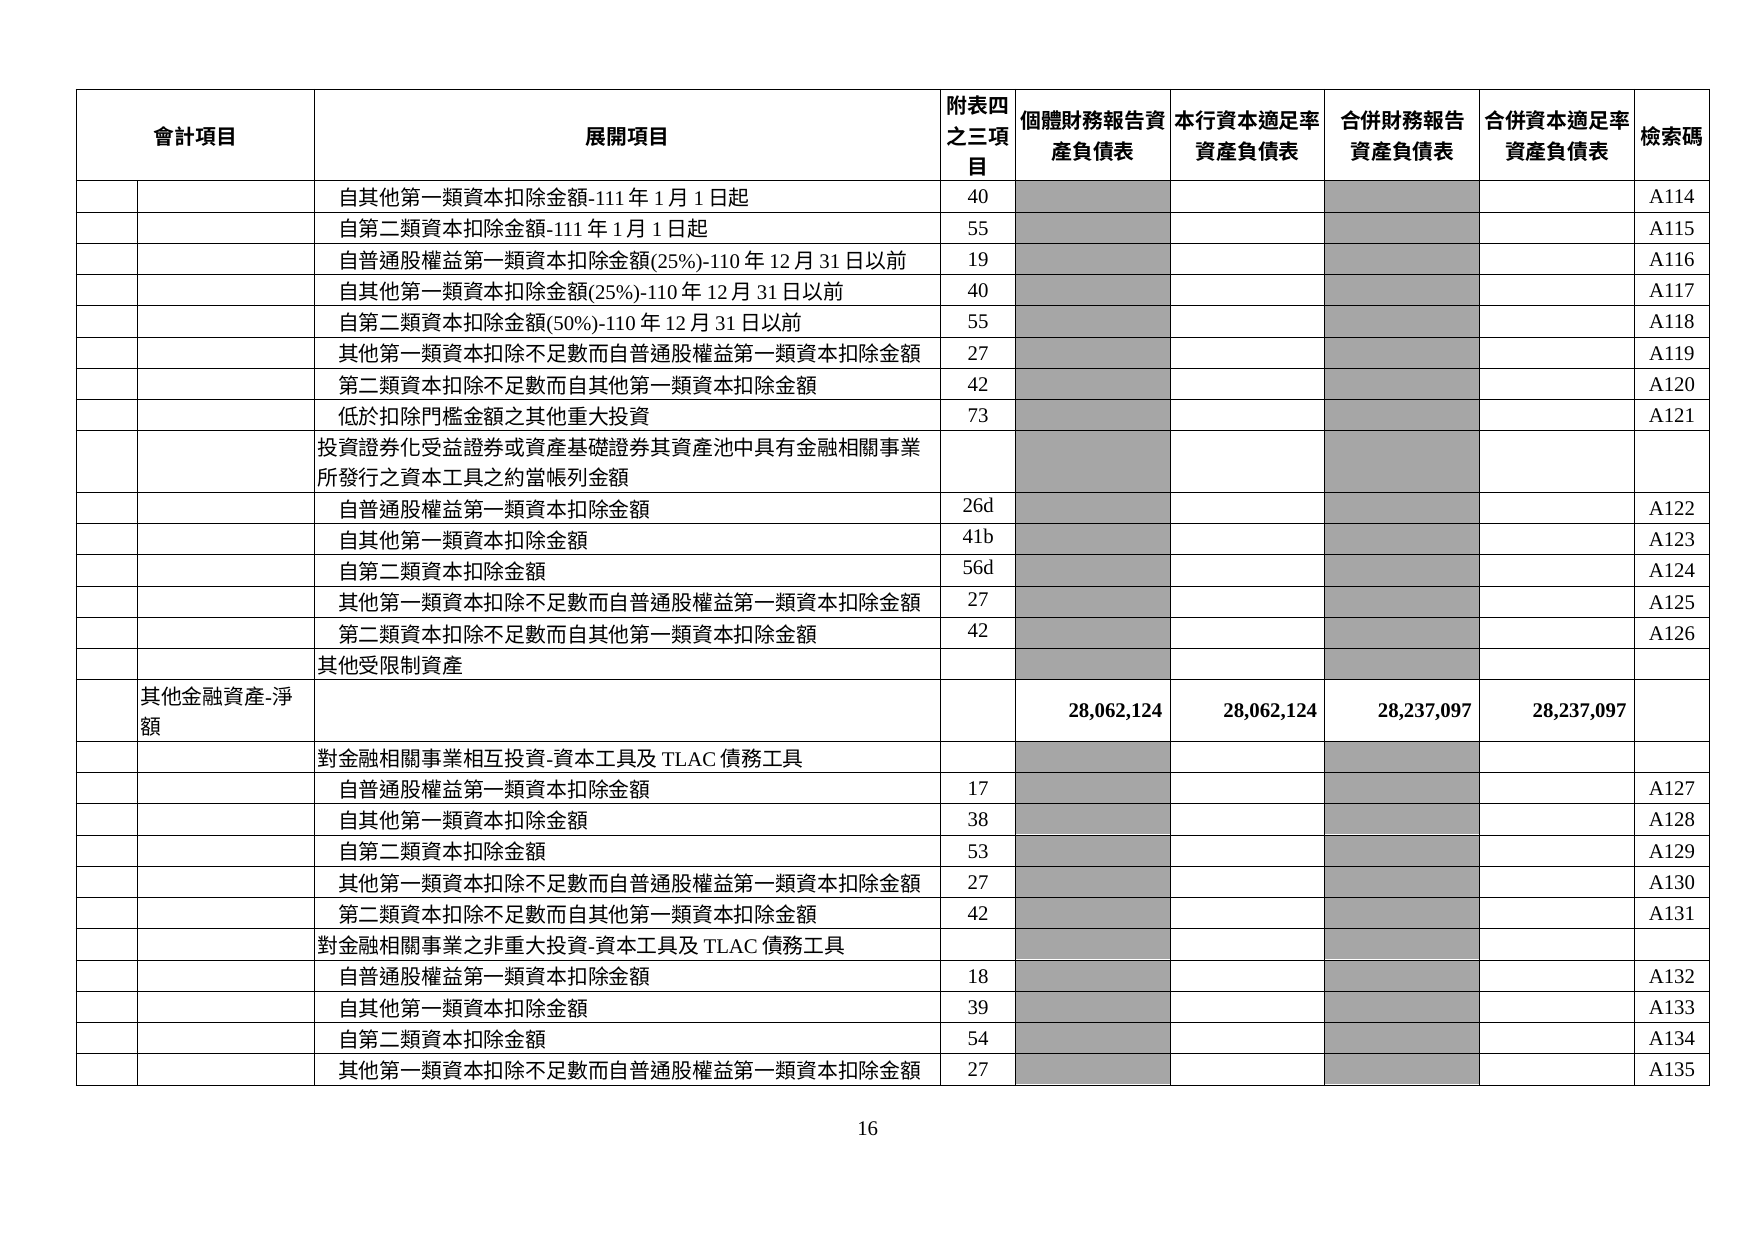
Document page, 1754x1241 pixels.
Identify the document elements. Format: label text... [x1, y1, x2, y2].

table_cell [1635, 680, 1709, 741]
table_cell [77, 524, 137, 554]
table_cell [1016, 649, 1170, 679]
table_cell [1325, 306, 1479, 337]
table_cell [77, 867, 137, 897]
table_cell [1480, 244, 1634, 274]
table_cell [1016, 555, 1170, 586]
table_cell 55 [941, 306, 1015, 337]
table_cell A119 [1635, 338, 1709, 368]
table_cell [1635, 742, 1709, 772]
table_cell [1635, 431, 1709, 492]
table_cell [1171, 181, 1324, 212]
table_cell [1325, 524, 1479, 554]
table_cell 投資證券化受益證券或資產基礎證券其資產池中具有金融相關事業所發行之資本工具之約當帳列金額 [315, 431, 940, 492]
table_cell [77, 742, 137, 772]
table_cell [77, 338, 137, 368]
table_cell [1171, 836, 1324, 866]
table_cell [1325, 742, 1479, 772]
table_header 展開項目 [315, 90, 940, 180]
table_cell [1325, 369, 1479, 399]
table_cell [1171, 961, 1324, 991]
table_cell [1325, 400, 1479, 430]
table_cell [77, 275, 137, 305]
table_cell [1016, 213, 1170, 243]
table_cell [77, 213, 137, 243]
table_cell 自普通股權益第一類資本扣除金額 [315, 493, 940, 523]
table_cell [1016, 742, 1170, 772]
table_cell A124 [1635, 555, 1709, 586]
table_cell [138, 181, 314, 212]
table_cell [941, 431, 1015, 492]
table_cell [941, 742, 1015, 772]
table_cell [1171, 867, 1324, 897]
table_cell [1016, 369, 1170, 399]
table_cell [77, 244, 137, 274]
table_cell [1016, 524, 1170, 554]
table_cell 19 [941, 244, 1015, 274]
table_cell [1016, 338, 1170, 368]
table_cell [1325, 804, 1479, 834]
table_cell [941, 680, 1015, 741]
table_cell [138, 524, 314, 554]
table_cell [77, 1023, 137, 1053]
table_cell [138, 1054, 314, 1084]
table_cell [138, 493, 314, 523]
table_cell [1325, 992, 1479, 1022]
table_cell [1480, 369, 1634, 399]
table_cell [1171, 1023, 1324, 1053]
table_cell [1480, 867, 1634, 897]
table_cell A130 [1635, 867, 1709, 897]
table_cell [1325, 898, 1479, 928]
table_cell [1480, 275, 1634, 305]
table_cell 39 [941, 992, 1015, 1022]
table_cell [1325, 493, 1479, 523]
table_cell [138, 275, 314, 305]
table_cell [138, 338, 314, 368]
table_header 個體財務報告資產負債表 [1016, 90, 1170, 180]
table_cell 自第二類資本扣除金額 [315, 555, 940, 586]
table_cell [941, 649, 1015, 679]
table_cell A133 [1635, 992, 1709, 1022]
table_cell [1480, 618, 1634, 648]
table_cell A132 [1635, 961, 1709, 991]
table_cell [1171, 431, 1324, 492]
table_header 本行資本適足率 資產負債表 [1171, 90, 1324, 180]
table_cell 27 [941, 1054, 1015, 1084]
table_cell [1171, 244, 1324, 274]
table_cell [77, 400, 137, 430]
table_cell 27 [941, 338, 1015, 368]
table_cell 其他受限制資產 [315, 649, 940, 679]
table_cell [138, 649, 314, 679]
table_cell [1325, 1023, 1479, 1053]
table_cell [1016, 587, 1170, 617]
table_cell 42 [941, 898, 1015, 928]
table_cell [138, 431, 314, 492]
table_cell 28,062,124 [1016, 680, 1170, 741]
table_cell [1171, 649, 1324, 679]
table_cell [1325, 773, 1479, 803]
table_cell [1325, 338, 1479, 368]
table_cell A129 [1635, 836, 1709, 866]
table_cell [1171, 742, 1324, 772]
table_cell [1016, 618, 1170, 648]
table_cell [1325, 836, 1479, 866]
table_cell [1171, 804, 1324, 834]
table_cell 自普通股權益第一類資本扣除金額(25%)-110年12月31日以前 [315, 244, 940, 274]
table_cell [1171, 929, 1324, 959]
table_cell 其他第一類資本扣除不足數而自普通股權益第一類資本扣除金額 [315, 587, 940, 617]
table_cell [1171, 555, 1324, 586]
table_cell A117 [1635, 275, 1709, 305]
table_cell [1171, 213, 1324, 243]
table_cell [1171, 493, 1324, 523]
table_cell [1480, 524, 1634, 554]
table_cell 自第二類資本扣除金額 [315, 1023, 940, 1053]
table_cell [77, 431, 137, 492]
table_cell [138, 306, 314, 337]
table_cell 42 [941, 618, 1015, 648]
table_cell [1325, 431, 1479, 492]
table_cell [1480, 961, 1634, 991]
table_cell [1480, 742, 1634, 772]
table_cell 第二類資本扣除不足數而自其他第一類資本扣除金額 [315, 618, 940, 648]
table_cell [1171, 898, 1324, 928]
table_cell [1171, 275, 1324, 305]
table_cell [1016, 929, 1170, 959]
table_cell 28,237,097 [1480, 680, 1634, 741]
table_cell [138, 1023, 314, 1053]
table_cell [1016, 306, 1170, 337]
table_cell 18 [941, 961, 1015, 991]
table_cell A121 [1635, 400, 1709, 430]
table_cell 55 [941, 213, 1015, 243]
table_cell [1480, 1054, 1634, 1084]
table_cell [1480, 773, 1634, 803]
table_cell A118 [1635, 306, 1709, 337]
table_cell [1480, 929, 1634, 959]
table_header 合併財務報告 資產負債表 [1325, 90, 1479, 180]
table_header 檢索碼 [1635, 90, 1709, 180]
table_cell [138, 836, 314, 866]
table_cell [77, 929, 137, 959]
table_cell [77, 836, 137, 866]
table_cell [1325, 929, 1479, 959]
table_cell [1016, 804, 1170, 834]
table_cell [77, 680, 137, 741]
table_cell A127 [1635, 773, 1709, 803]
table_cell 40 [941, 181, 1015, 212]
table_cell [1171, 338, 1324, 368]
table_cell 第二類資本扣除不足數而自其他第一類資本扣除金額 [315, 898, 940, 928]
table_cell [1016, 1023, 1170, 1053]
table_cell [1480, 431, 1634, 492]
table_cell [1325, 244, 1479, 274]
table_cell [1480, 306, 1634, 337]
table_cell [1325, 867, 1479, 897]
table_cell [1016, 836, 1170, 866]
table_cell 28,237,097 [1325, 680, 1479, 741]
table_cell [315, 680, 940, 741]
table_cell [77, 1054, 137, 1084]
table_cell 自第二類資本扣除金額(50%)-110年12月31日以前 [315, 306, 940, 337]
table_cell A131 [1635, 898, 1709, 928]
table_cell [1325, 587, 1479, 617]
table_cell [1480, 338, 1634, 368]
table_cell [138, 555, 314, 586]
table_cell 54 [941, 1023, 1015, 1053]
table_cell A116 [1635, 244, 1709, 274]
table_cell [77, 773, 137, 803]
table_cell A120 [1635, 369, 1709, 399]
table_cell A126 [1635, 618, 1709, 648]
table_cell [1171, 524, 1324, 554]
table_cell 其他第一類資本扣除不足數而自普通股權益第一類資本扣除金額 [315, 1054, 940, 1084]
table_cell [1016, 431, 1170, 492]
table_cell 自第二類資本扣除金額-111年1月1日起 [315, 213, 940, 243]
table_cell [1171, 306, 1324, 337]
table_cell 其他第一類資本扣除不足數而自普通股權益第一類資本扣除金額 [315, 338, 940, 368]
table_cell [1480, 555, 1634, 586]
table_cell A128 [1635, 804, 1709, 834]
table_cell 自其他第一類資本扣除金額 [315, 804, 940, 834]
table_cell [1325, 618, 1479, 648]
table_cell [1016, 181, 1170, 212]
table_cell 自其他第一類資本扣除金額 [315, 524, 940, 554]
table_cell 自普通股權益第一類資本扣除金額 [315, 773, 940, 803]
table_cell [1325, 1054, 1479, 1084]
table_cell [1480, 649, 1634, 679]
table_cell [1016, 400, 1170, 430]
table_cell [77, 804, 137, 834]
table_cell [138, 773, 314, 803]
table_cell [1480, 181, 1634, 212]
table_cell [138, 867, 314, 897]
table_cell [1016, 773, 1170, 803]
table_cell [138, 961, 314, 991]
table_cell A134 [1635, 1023, 1709, 1053]
table_cell [1480, 400, 1634, 430]
table_cell 自其他第一類資本扣除金額-111年1月1日起 [315, 181, 940, 212]
table_cell [1016, 244, 1170, 274]
table_cell [77, 555, 137, 586]
table_cell 53 [941, 836, 1015, 866]
table_cell [138, 244, 314, 274]
table_cell 第二類資本扣除不足數而自其他第一類資本扣除金額 [315, 369, 940, 399]
table_cell [138, 929, 314, 959]
table_cell [77, 587, 137, 617]
table_cell [77, 961, 137, 991]
table_cell A125 [1635, 587, 1709, 617]
table_cell 自第二類資本扣除金額 [315, 836, 940, 866]
table_cell [138, 618, 314, 648]
table_cell 對金融相關事業相互投資-資本工具及TLAC債務工具 [315, 742, 940, 772]
table_cell [1016, 898, 1170, 928]
table_cell 自其他第一類資本扣除金額(25%)-110年12月31日以前 [315, 275, 940, 305]
table_cell 17 [941, 773, 1015, 803]
table_cell [1016, 961, 1170, 991]
table_cell [138, 898, 314, 928]
table_cell [1635, 649, 1709, 679]
table_cell 41b [941, 524, 1015, 554]
table_header 合併資本適足率 資產負債表 [1480, 90, 1634, 180]
table_cell [77, 618, 137, 648]
table_cell [77, 493, 137, 523]
table_cell [77, 181, 137, 212]
table_cell [1325, 213, 1479, 243]
table_cell [1480, 898, 1634, 928]
table_cell [77, 369, 137, 399]
table_cell [1325, 649, 1479, 679]
table_cell [1016, 275, 1170, 305]
table_cell [1016, 493, 1170, 523]
table_cell [1171, 400, 1324, 430]
table_cell [1480, 992, 1634, 1022]
table_cell 26d [941, 493, 1015, 523]
table_cell [1171, 369, 1324, 399]
table_cell [1480, 493, 1634, 523]
table_cell [138, 400, 314, 430]
table_cell [1016, 867, 1170, 897]
table_cell [1480, 587, 1634, 617]
table_cell [1480, 836, 1634, 866]
table_cell A115 [1635, 213, 1709, 243]
table_cell [1325, 961, 1479, 991]
table_cell 73 [941, 400, 1015, 430]
table_cell 其他第一類資本扣除不足數而自普通股權益第一類資本扣除金額 [315, 867, 940, 897]
table_cell [138, 992, 314, 1022]
table_cell [1325, 555, 1479, 586]
table_cell [138, 213, 314, 243]
table_cell [138, 804, 314, 834]
table_cell 56d [941, 555, 1015, 586]
table_cell [1171, 773, 1324, 803]
table_cell 28,062,124 [1171, 680, 1324, 741]
table_cell A135 [1635, 1054, 1709, 1084]
table_cell [1480, 1023, 1634, 1053]
table_cell [1016, 992, 1170, 1022]
table_cell A114 [1635, 181, 1709, 212]
table_cell [77, 992, 137, 1022]
table_cell [138, 742, 314, 772]
table_cell 42 [941, 369, 1015, 399]
table_cell [77, 649, 137, 679]
table_cell 對金融相關事業之非重大投資-資本工具及TLAC債務工具 [315, 929, 940, 959]
table_cell 27 [941, 587, 1015, 617]
table_cell [1480, 804, 1634, 834]
table_header 附表四之三項目 [941, 90, 1015, 180]
table_cell [77, 306, 137, 337]
table_cell [1171, 1054, 1324, 1084]
table_cell A123 [1635, 524, 1709, 554]
table_cell 27 [941, 867, 1015, 897]
table_cell 自普通股權益第一類資本扣除金額 [315, 961, 940, 991]
table_cell [1325, 275, 1479, 305]
table_cell [1635, 929, 1709, 959]
table_cell [77, 898, 137, 928]
table_cell [138, 369, 314, 399]
table_cell 低於扣除門檻金額之其他重大投資 [315, 400, 940, 430]
table_cell [1016, 1054, 1170, 1084]
table_cell [941, 929, 1015, 959]
table_cell [1171, 992, 1324, 1022]
table_cell 其他金融資產-淨額 [138, 680, 314, 741]
table_cell [138, 587, 314, 617]
table_cell A122 [1635, 493, 1709, 523]
table_cell [1480, 213, 1634, 243]
table_cell 40 [941, 275, 1015, 305]
table_cell [1325, 181, 1479, 212]
table_cell 自其他第一類資本扣除金額 [315, 992, 940, 1022]
table_cell [1171, 618, 1324, 648]
table_header 會計項目 [77, 90, 314, 180]
table_cell 38 [941, 804, 1015, 834]
table_cell [1171, 587, 1324, 617]
